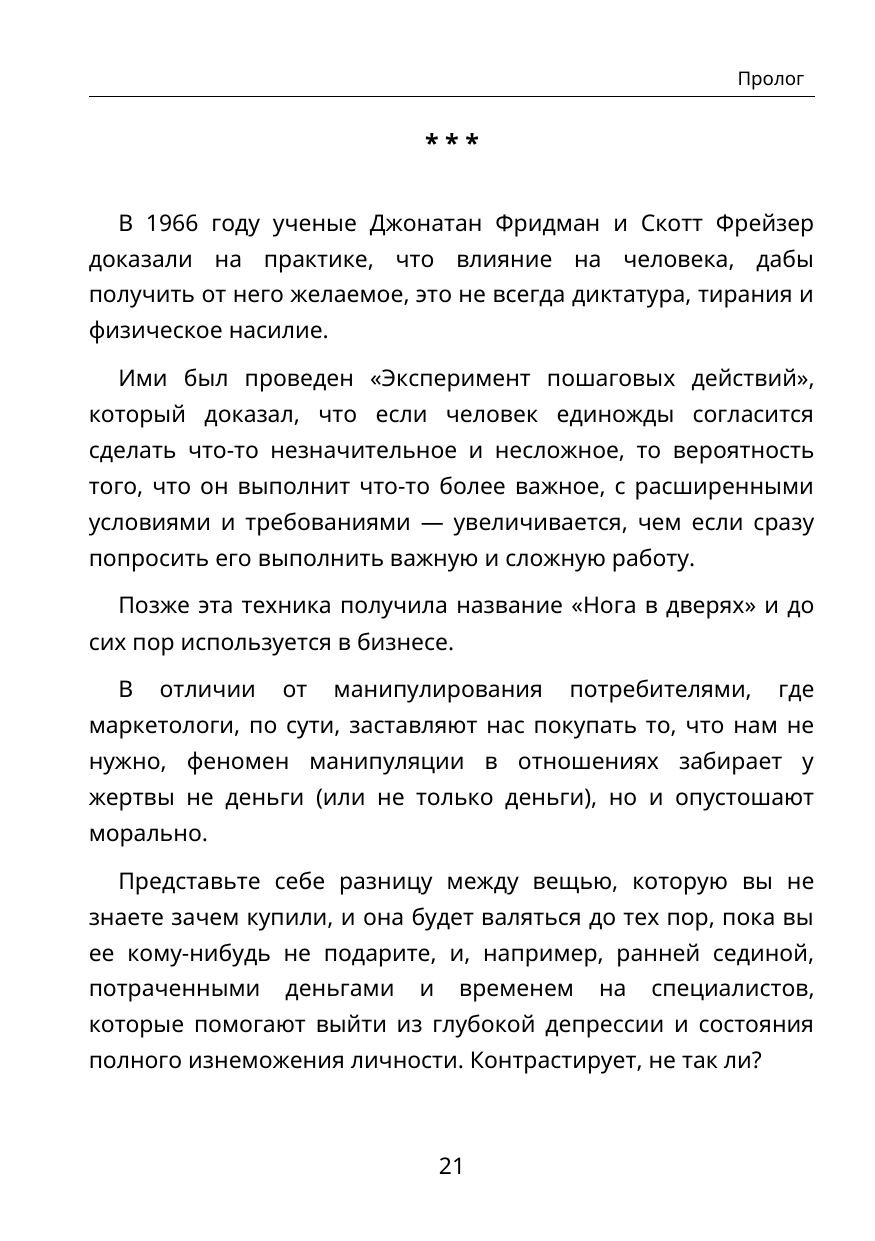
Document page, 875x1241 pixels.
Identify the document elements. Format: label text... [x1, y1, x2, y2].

subtitle * * * [88, 126, 815, 160]
text В 1966 году ученые Джонатан Фридман и Скотт Фрейзер доказали на практике, что влияние на человека, дабы получить от него желаемое, это не всегда диктатура, тирания и физическое насилие. [88, 207, 815, 346]
text Ими был проведен «Эксперимент пошаговых действий», который доказал, что если человек единожды согласится сделать что-то незначительное и несложное, то вероятность того, что он выполнит что-то более важное, с расширенными условиями и требованиями — увеличивается, чем если сразу попросить его выполнить важную и сложную работу. [88, 362, 815, 573]
text В отличии от манипулирования потребителями, где маркетологи, по сути, заставляют нас покупать то, что нам не нужно, феномен манипуляции в отношениях забирает у жертвы не деньги (или не только деньги), но и опустошают морально. [88, 673, 815, 848]
text Представьте себе разницу между вещью, которую вы не знаете зачем купили, и она будет валяться до тех пор, пока вы ее кому-нибудь не подарите, и, например, ранней сединой, потраченными деньгами и временем на специалистов, которые помогают выйти из глубокой депрессии и состояния полного изнеможения личности. Контрастирует, не так ли? [88, 864, 815, 1076]
text Позже эта техника получила название «Нога в дверях» и до сих пор используется в бизнесе. [88, 589, 815, 657]
